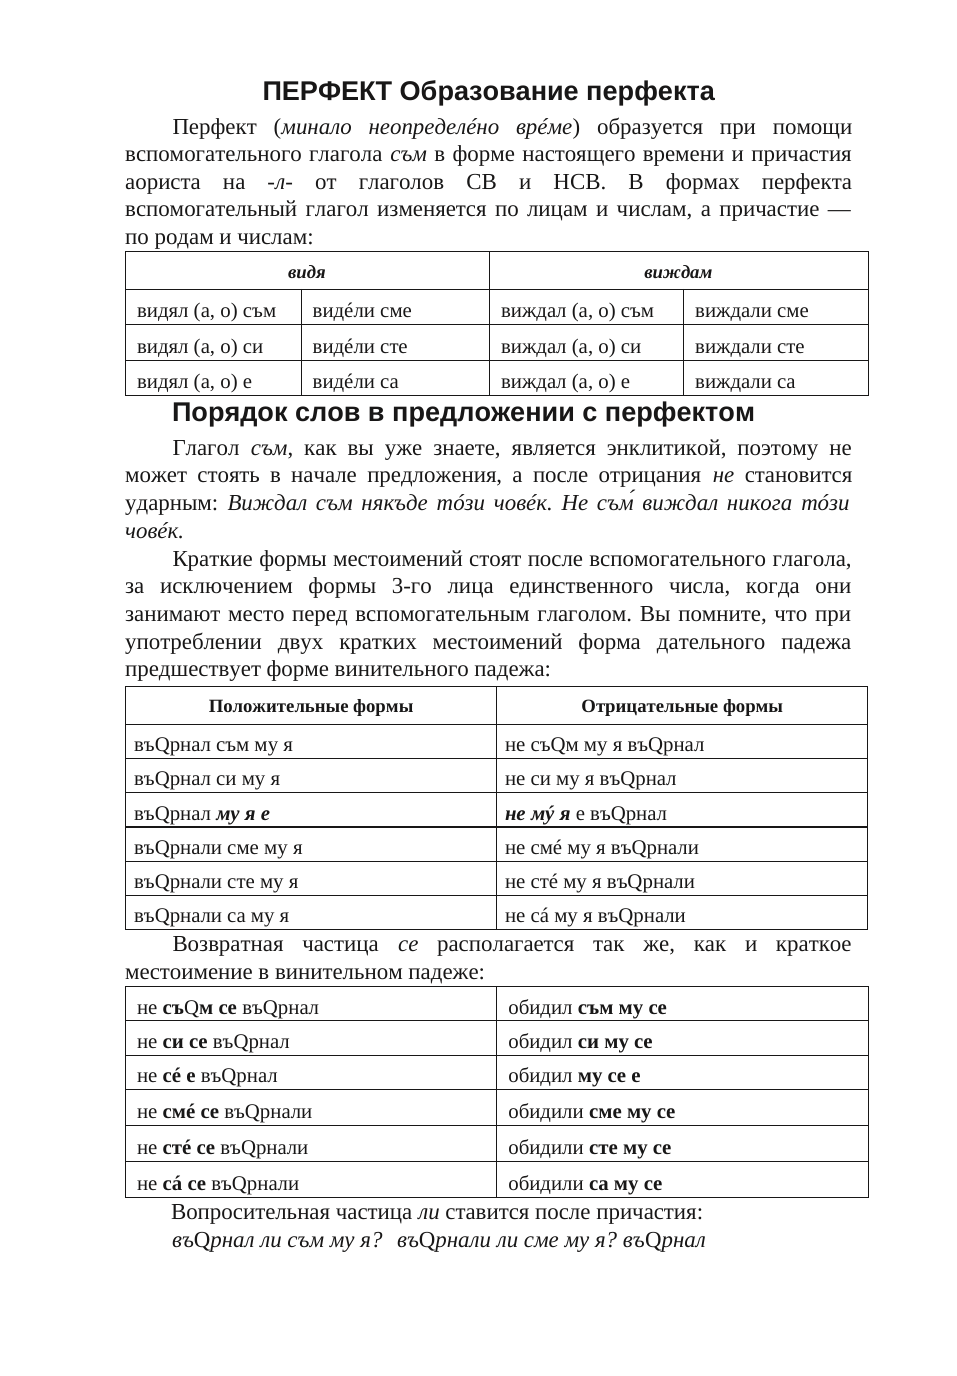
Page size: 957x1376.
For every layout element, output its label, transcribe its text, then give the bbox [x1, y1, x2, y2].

table_header Отрицательные формы [497, 687, 867, 724]
text Глагол съм, как вы уже знаете, является энклитикой, поэтому не может стоять в начале предложения, а после отрицания не становится ударным: Виждал съм някъде тóзи човéк. Не съм́ виждал никога тóзи човéк. [125, 434, 852, 543]
table_cell не смé му я въQрнали [497, 828, 867, 861]
table_cell въQрнали сте му я [126, 862, 496, 895]
table_cell не сá се въQрнали [126, 1162, 496, 1197]
table_cell обидил си му се [497, 1021, 868, 1055]
table_cell видял (а, о) съм [126, 290, 301, 324]
subtitle Порядок слов в предложении с перфектом [172, 396, 857, 427]
table_cell не мý я е въQрнал [497, 793, 867, 826]
table_header виждам [490, 252, 868, 289]
table_cell видéли сме [302, 290, 489, 324]
text Краткие формы местоимений стоят после вспомогательного глагола, за исключением формы 3-го лица единственного числа, когда они занимают место перед вспомогательным глаголом. Вы помните, что при употреблении двух кратких местоимений форма дательного падежа предшествует форме винительного падежа: [125, 545, 852, 682]
table_cell видéли сте [302, 325, 489, 360]
table_header Положительные формы [126, 687, 496, 724]
table_header обидил съм му се [497, 987, 868, 1020]
table_cell не стé му я въQрнали [497, 862, 867, 895]
table_cell виждали са [684, 361, 868, 395]
table_cell въQрнал си му я [126, 759, 496, 792]
text Возвратная частица се располагается так же, как и краткое местоимение в винительном падеже: [125, 930, 852, 984]
table_cell видéли са [302, 361, 489, 395]
text Вопросительная частица ли ставится после причастия: въQрнал ли съм му я? въQрнали ли сме му я? въQрнал [171, 1198, 730, 1253]
table_cell въQрнали са му я [126, 896, 496, 929]
table_cell виждали сме [684, 290, 868, 324]
table_cell въQрнали сме му я [126, 828, 496, 861]
table_cell виждал (а, о) си [490, 325, 683, 360]
table_header не съQм се въQрнал [126, 987, 496, 1020]
table_cell обидили сте му се [497, 1126, 868, 1161]
subtitle ПЕРФЕКТ Образование перфекта [161, 75, 817, 106]
table_cell въQрнал съм му я [126, 725, 496, 758]
table_cell не смé се въQрнали [126, 1090, 496, 1125]
text Перфект (минало неопределéно врéме) образуется при помощи вспомогательного глагола съм в форме настоящего времени и причастия аориста на -л- от глаголов СВ и НСВ. В формах перфекта вспомогательный глагол изменяется по лицам и числам, а причастие — по родам и числам: [125, 113, 852, 249]
table_cell видял (а, о) е [126, 361, 301, 395]
table_cell обидил му се е [497, 1056, 868, 1089]
table_cell видял (а, о) си [126, 325, 301, 360]
table_cell не сá му я въQрнали [497, 896, 867, 929]
table_cell обидили сме му се [497, 1090, 868, 1125]
table_cell виждали сте [684, 325, 868, 360]
table_cell не си му я въQрнал [497, 759, 867, 792]
table_cell не сé е въQрнал [126, 1056, 496, 1089]
table_cell обидили са му се [497, 1162, 868, 1197]
table_cell не стé се въQрнали [126, 1126, 496, 1161]
table_cell не си се въQрнал [126, 1021, 496, 1055]
table_header видя [126, 252, 489, 289]
table_cell въQрнал му я е [126, 793, 496, 826]
table_cell виждал (а, о) е [490, 361, 683, 395]
table_cell виждал (а, о) съм [490, 290, 683, 324]
table_cell не съQм му я въQрнал [497, 725, 867, 758]
